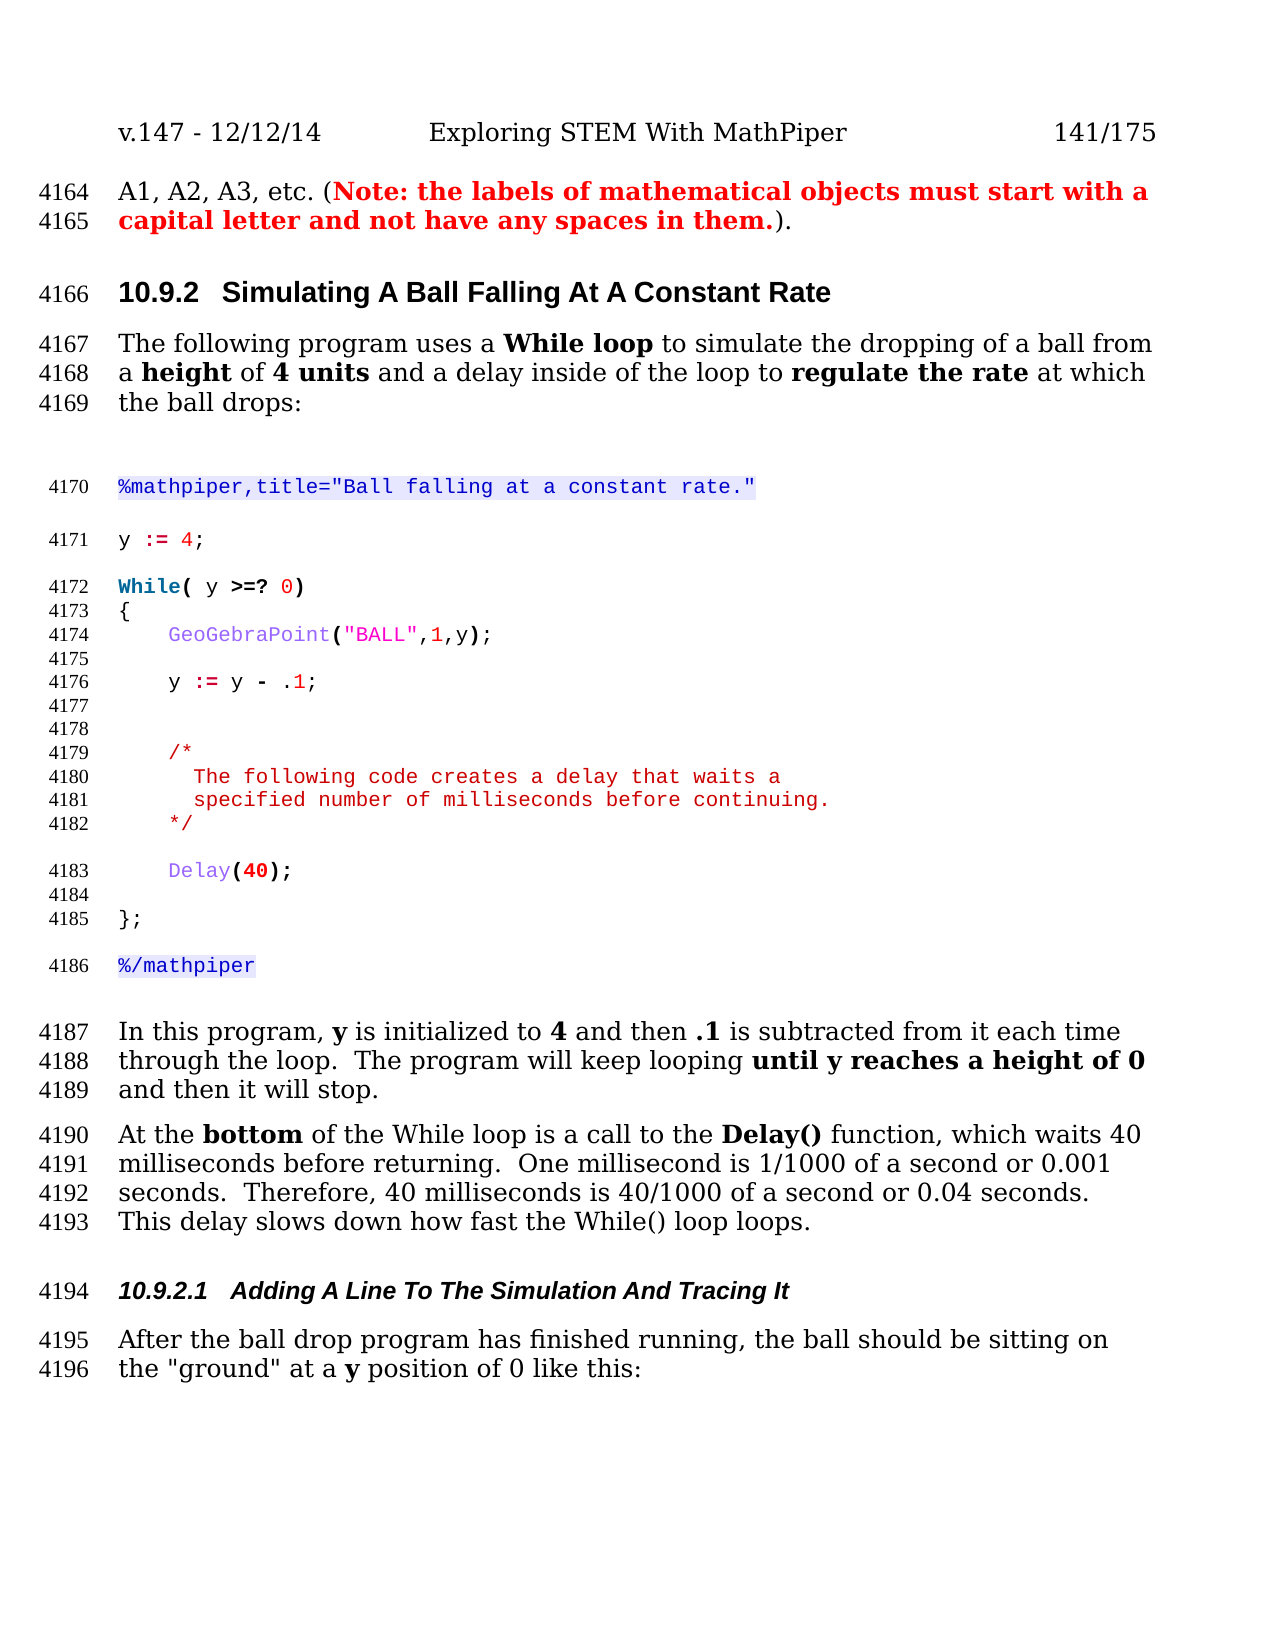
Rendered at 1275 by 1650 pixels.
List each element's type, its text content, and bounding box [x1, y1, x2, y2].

text */ [118, 813, 1157, 837]
text At the bottom of the While loop is a call to the Delay() function, which waits 40 milliseconds before returning. One millisecond is 1/1000 of a second or 0.001 seconds. Therefore, 40 milliseconds is 40/1000 of a second or 0.04 seconds. This delay slows down how fast the While() loop loops. [118, 1120, 1157, 1237]
text Delay(40); [118, 860, 1157, 884]
text specified number of milliseconds before continuing. [118, 789, 1157, 813]
text /* [118, 742, 1157, 766]
text y := 4; [118, 529, 1157, 553]
subtitle Adding A Line To The Simulation And Tracing It [118, 1276, 1157, 1304]
text { [118, 600, 1157, 624]
text }; [118, 908, 1157, 931]
text After the ball drop program has finished running, the ball should be sitting on the "ground" at a y position of 0 like this: [118, 1325, 1157, 1384]
text While( y >=? 0) [118, 577, 1157, 600]
subtitle Simulating A Ball Falling At A Constant Rate [118, 274, 1157, 308]
text %/mathpiper [118, 955, 1157, 978]
text The following code creates a delay that waits a [118, 766, 1157, 789]
text In this program, y is initialized to 4 and then .1 is subtracted from it each time through the loop. The program will keep looping until y reaches a height of 0 and then it will stop. [118, 1017, 1157, 1105]
text The following program uses a While loop to simulate the dropping of a ball from a height of 4 units and a delay inside of the loop to regulate the rate at which the ball drops: [118, 329, 1157, 417]
text %mathpiper,title="Ball falling at a constant rate." [118, 476, 1157, 500]
text y := y - .1; [118, 671, 1157, 695]
text A1, A2, A3, etc. (Note: the labels of mathematical objects must start with a capital letter and not have any spaces in them.). [118, 177, 1157, 236]
text GeoGebraPoint("BALL",1,y); [118, 624, 1157, 647]
